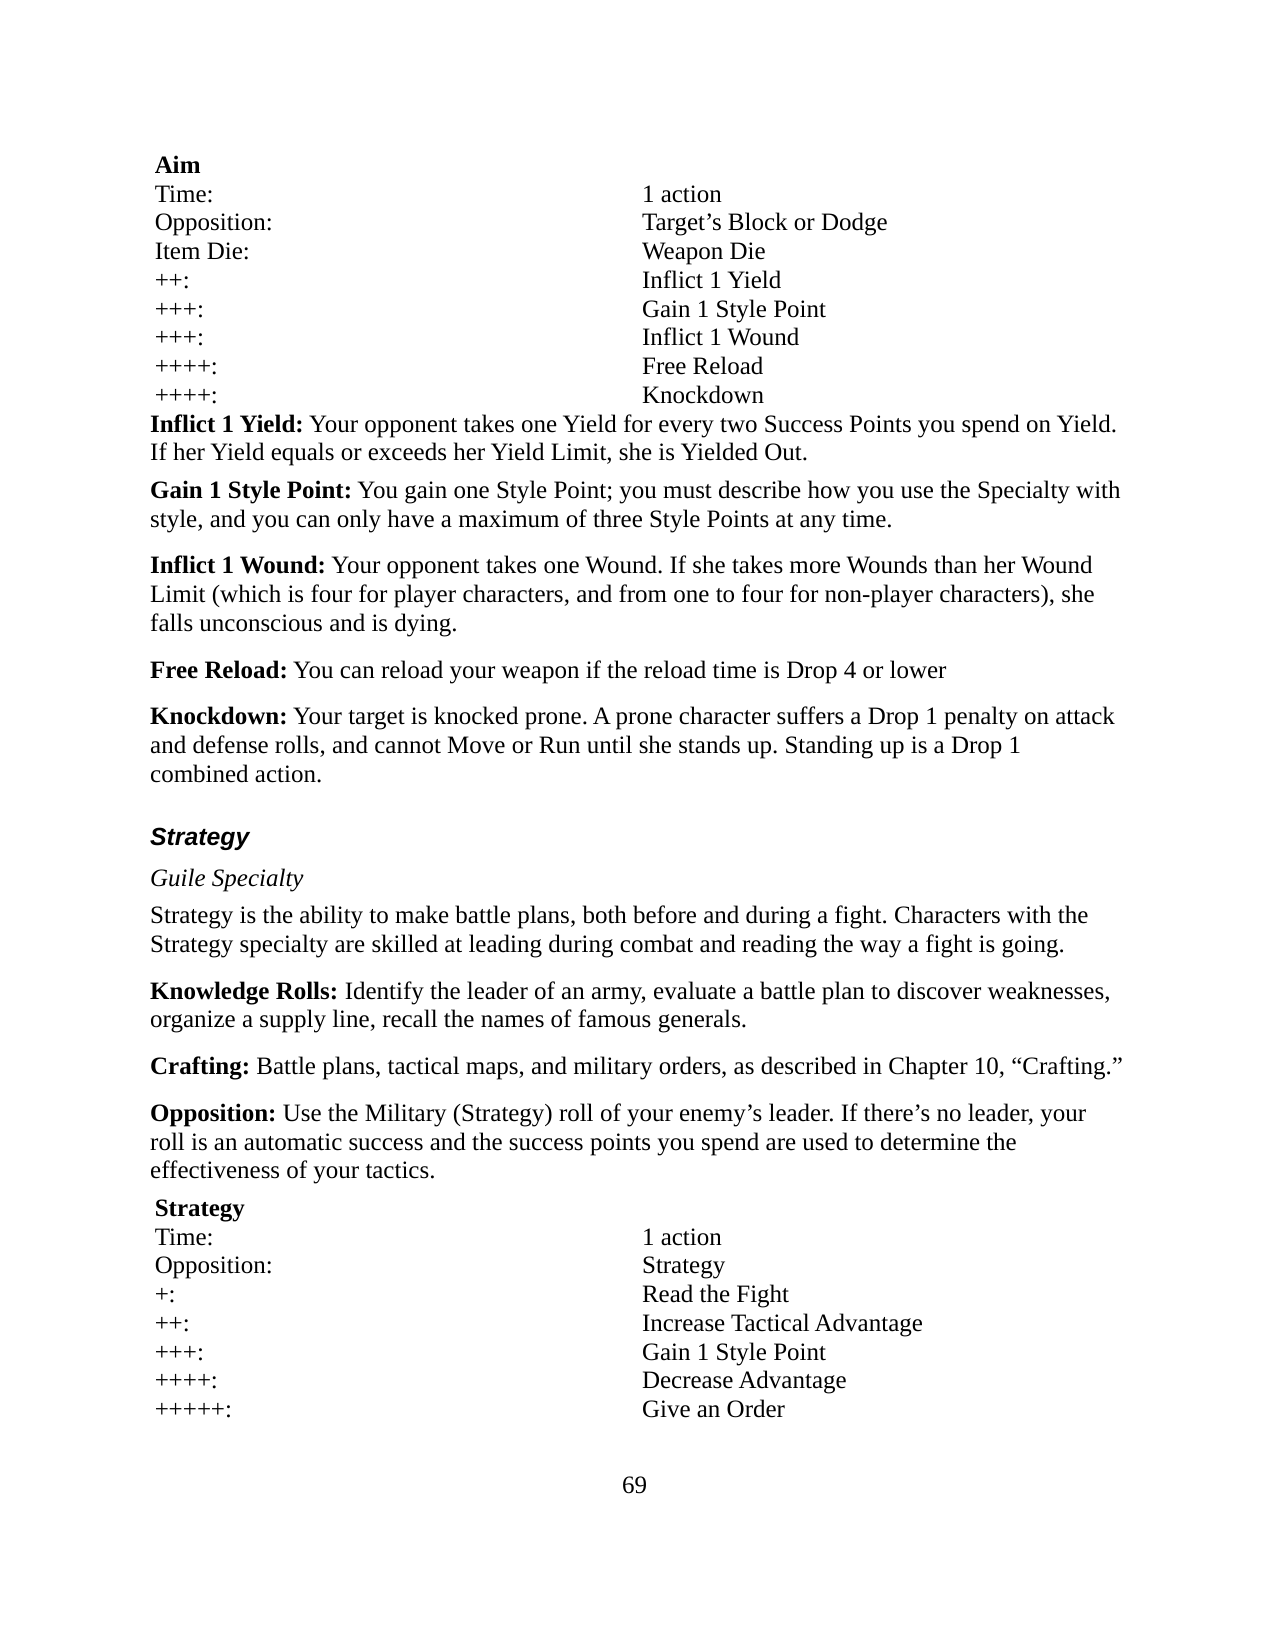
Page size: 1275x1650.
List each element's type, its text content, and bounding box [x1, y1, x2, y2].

table_cell Opposition: [150, 208, 637, 236]
table_header [638, 150, 1125, 179]
table_header Aim [150, 150, 637, 179]
table_cell Inflict 1 Yield [638, 265, 1125, 294]
table_cell Opposition: [150, 1251, 637, 1279]
text Knockdown: Your target is knocked prone. A prone character suffers a Drop 1 penalty on attack and defense rolls, and cannot Move or Run until she stands up. Standing up is a Drop 1 combined action. [150, 701, 1125, 788]
table_cell +++: [150, 1337, 637, 1366]
subtitle Strategy [150, 822, 1125, 850]
text Free Reload: You can reload your weapon if the reload time is Drop 4 or lower [150, 655, 1125, 683]
text Guile Specialty [150, 863, 1125, 891]
table_cell ++++: [150, 380, 637, 409]
table_cell ++: [150, 1308, 637, 1337]
table_cell +: [150, 1279, 637, 1308]
table_cell ++: [150, 265, 637, 294]
table_cell +++++: [150, 1394, 637, 1423]
table_header Strategy [150, 1193, 637, 1222]
table_cell Time: [150, 1222, 637, 1251]
table_cell ++++: [150, 351, 637, 380]
text Crafting: Battle plans, tactical maps, and military orders, as described in Chapter 10, “Crafting.” [150, 1051, 1125, 1080]
text Opposition: Use the Military (Strategy) roll of your enemy’s leader. If there’s no leader, your roll is an automatic success and the success points you spend are used to determine the effectiveness of your tactics. [150, 1098, 1125, 1184]
table_cell Knockdown [638, 380, 1125, 409]
table_cell Read the Fight [638, 1279, 1125, 1308]
table_cell 1 action [638, 179, 1125, 207]
text Gain 1 Style Point: You gain one Style Point; you must describe how you use the Specialty with style, and you can only have a maximum of three Style Points at any time. [150, 475, 1125, 533]
text Inflict 1 Yield: Your opponent takes one Yield for every two Success Points you spend on Yield. If her Yield equals or exceeds her Yield Limit, she is Yielded Out. [150, 409, 1125, 466]
table_cell Time: [150, 179, 637, 207]
table_cell Decrease Advantage [638, 1366, 1125, 1394]
table_cell Weapon Die [638, 236, 1125, 265]
table_cell Target’s Block or Dodge [638, 208, 1125, 236]
table_cell +++: [150, 323, 637, 351]
table_cell Strategy [638, 1251, 1125, 1279]
table_cell 1 action [638, 1222, 1125, 1251]
table_cell +++: [150, 294, 637, 322]
text Knowledge Rolls: Identify the leader of an army, evaluate a battle plan to discover weaknesses, organize a supply line, recall the names of famous generals. [150, 976, 1125, 1033]
table_cell Give an Order [638, 1394, 1125, 1423]
table_cell Free Reload [638, 351, 1125, 380]
text Inflict 1 Wound: Your opponent takes one Wound. If she takes more Wounds than her Wound Limit (which is four for player characters, and from one to four for non-player characters), she falls unconscious and is dying. [150, 551, 1125, 637]
table_cell Gain 1 Style Point [638, 294, 1125, 322]
table_cell Inflict 1 Wound [638, 323, 1125, 351]
table_cell ++++: [150, 1366, 637, 1394]
table_cell Item Die: [150, 236, 637, 265]
table_header [638, 1193, 1125, 1222]
text Strategy is the ability to make battle plans, both before and during a fight. Characters with the Strategy specialty are skilled at leading during combat and reading the way a fight is going. [150, 900, 1125, 958]
table_cell Increase Tactical Advantage [638, 1308, 1125, 1337]
table_cell Gain 1 Style Point [638, 1337, 1125, 1366]
